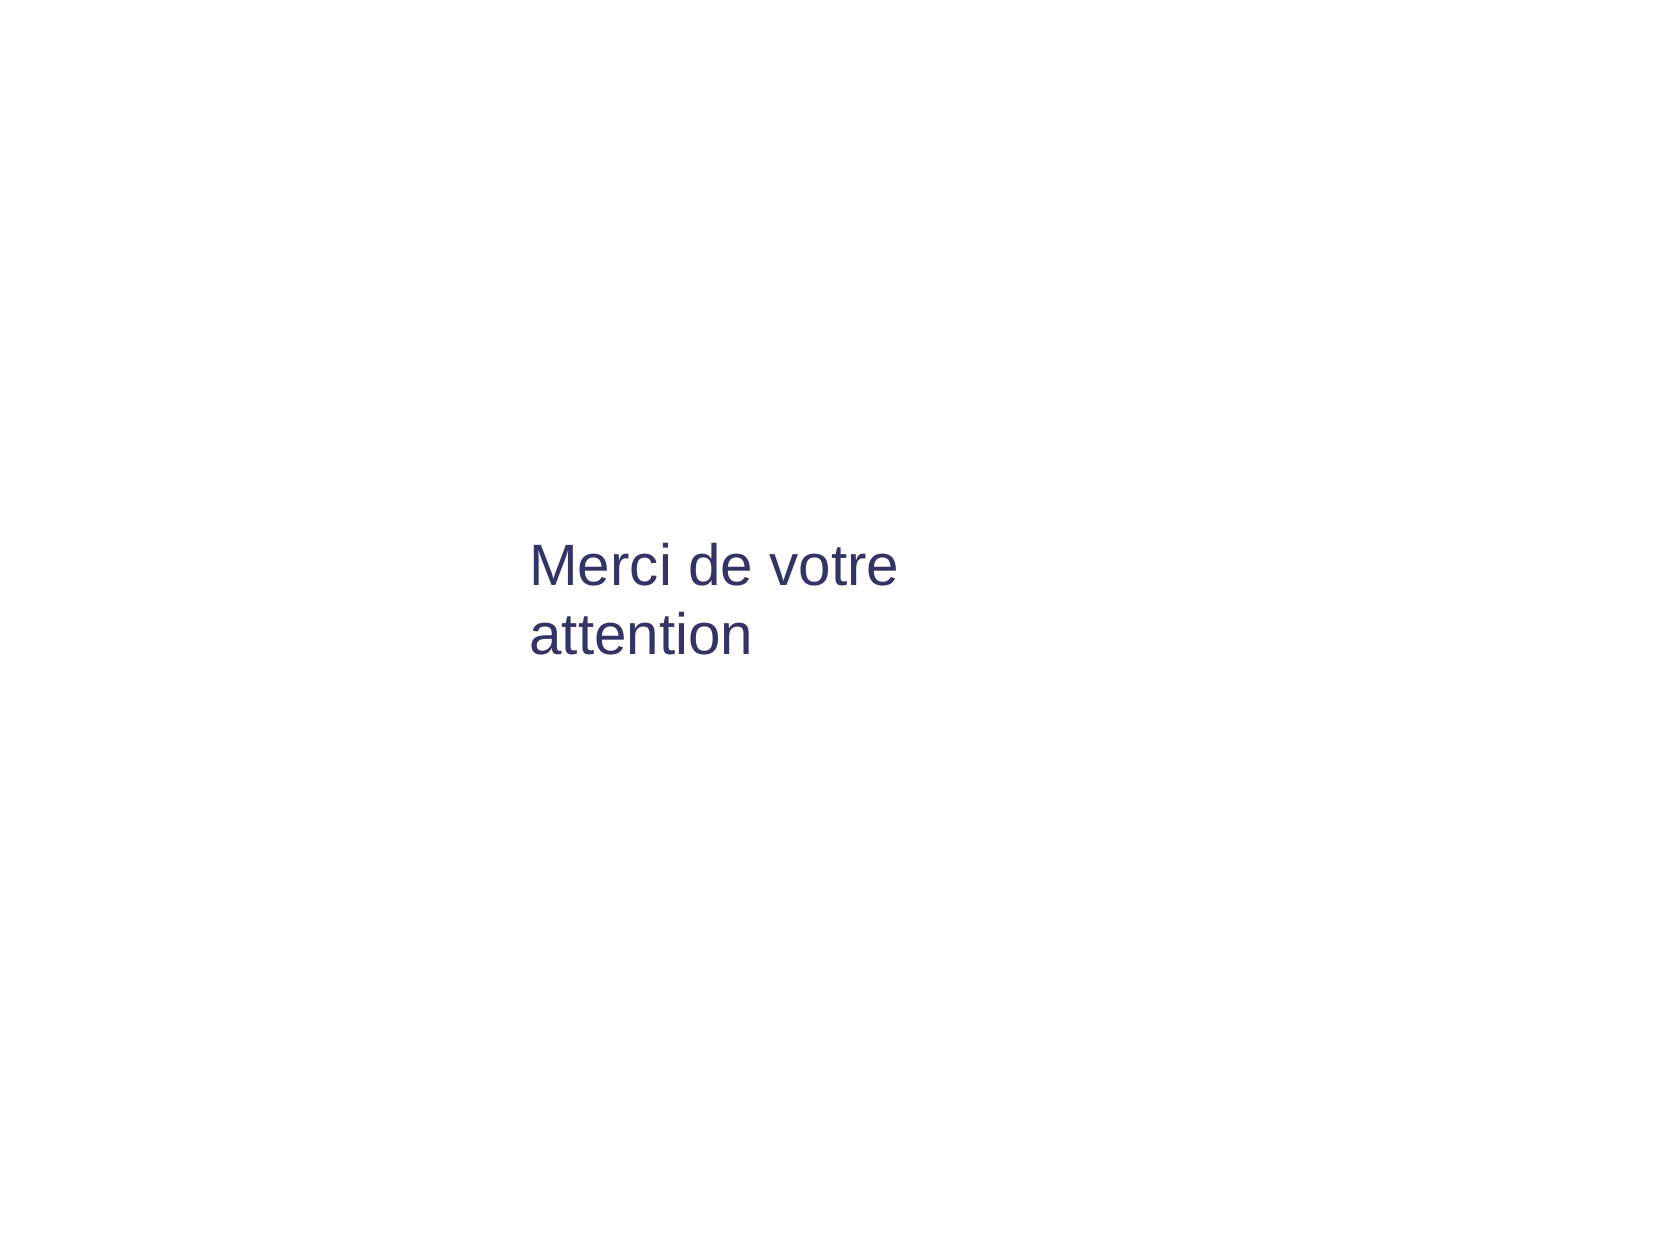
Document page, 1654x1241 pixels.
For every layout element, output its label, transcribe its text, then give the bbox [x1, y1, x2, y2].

text_box Merci de votre attention [514, 519, 1127, 605]
